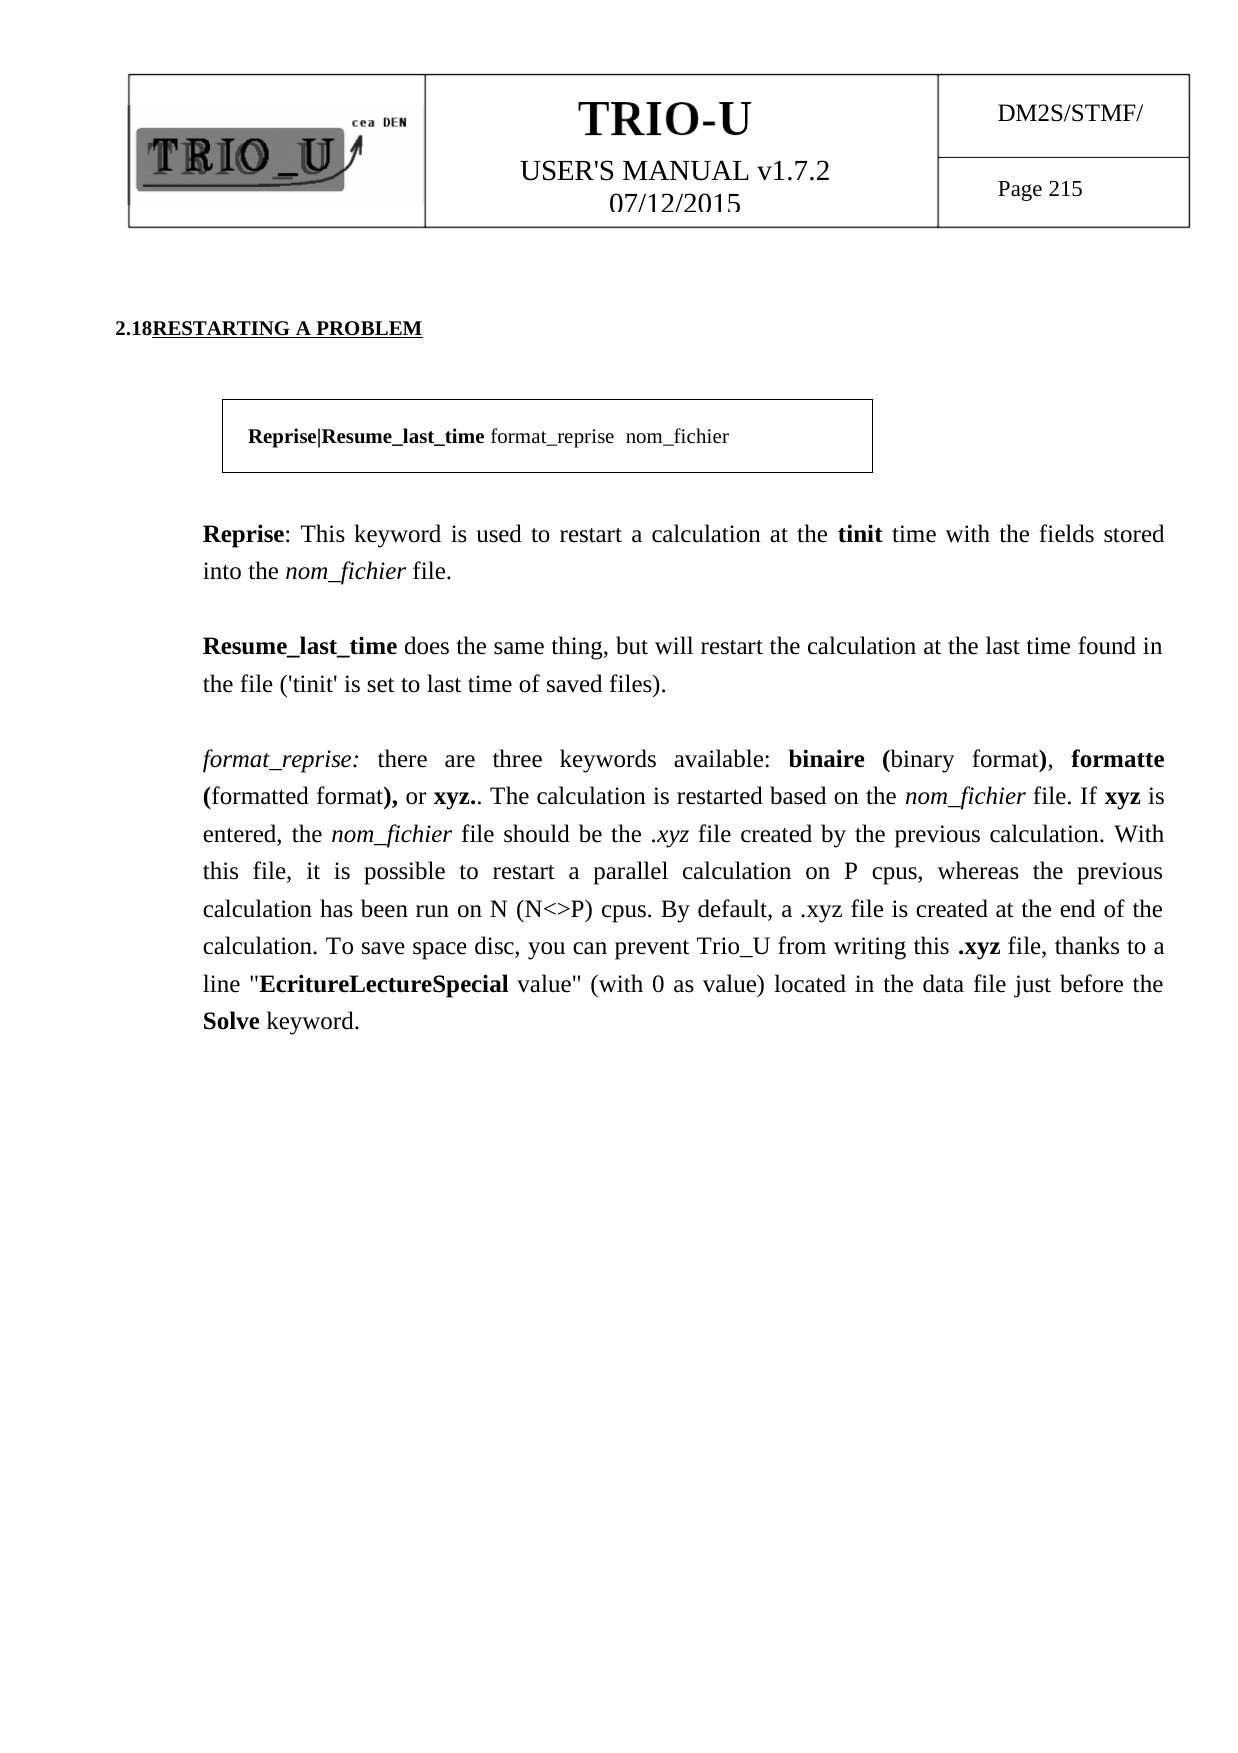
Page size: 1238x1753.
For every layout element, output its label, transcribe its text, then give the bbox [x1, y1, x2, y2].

text Resume_last_time does the same thing, but will restart the calculation at the last time found in the file ('tinit' is set to last time of saved files). [203, 623, 1165, 698]
text Reprise: This keyword is used to restart a calculation at the tinit time with the fields stored into the nom_fichier file. [203, 510, 1165, 585]
table_header Reprise|Resume_last_time format_reprise nom_fichier [223, 400, 872, 472]
text format_reprise: there are three keywords available: binaire (binary format), formatte (formatted format), or xyz.. The calculation is restarted based on the nom_fichier file. If xyz is entered, the nom_fichier file should be the .xyz file created by the previous calculation. With this file, it is possible to restart a parallel calculation on P cpus, whereas the previous calculation has been run on N (N<>P) cpus. By default, a .xyz file is created at the end of the calculation. To save space disc, you can prevent Trio_U from writing this .xyz file, thanks to a line "EcritureLectureSpecial value" (with 0 as value) located in the data file just before the Solve keyword. [203, 735, 1165, 1035]
subtitle RESTARTING A PROBLEM [115, 316, 1164, 340]
